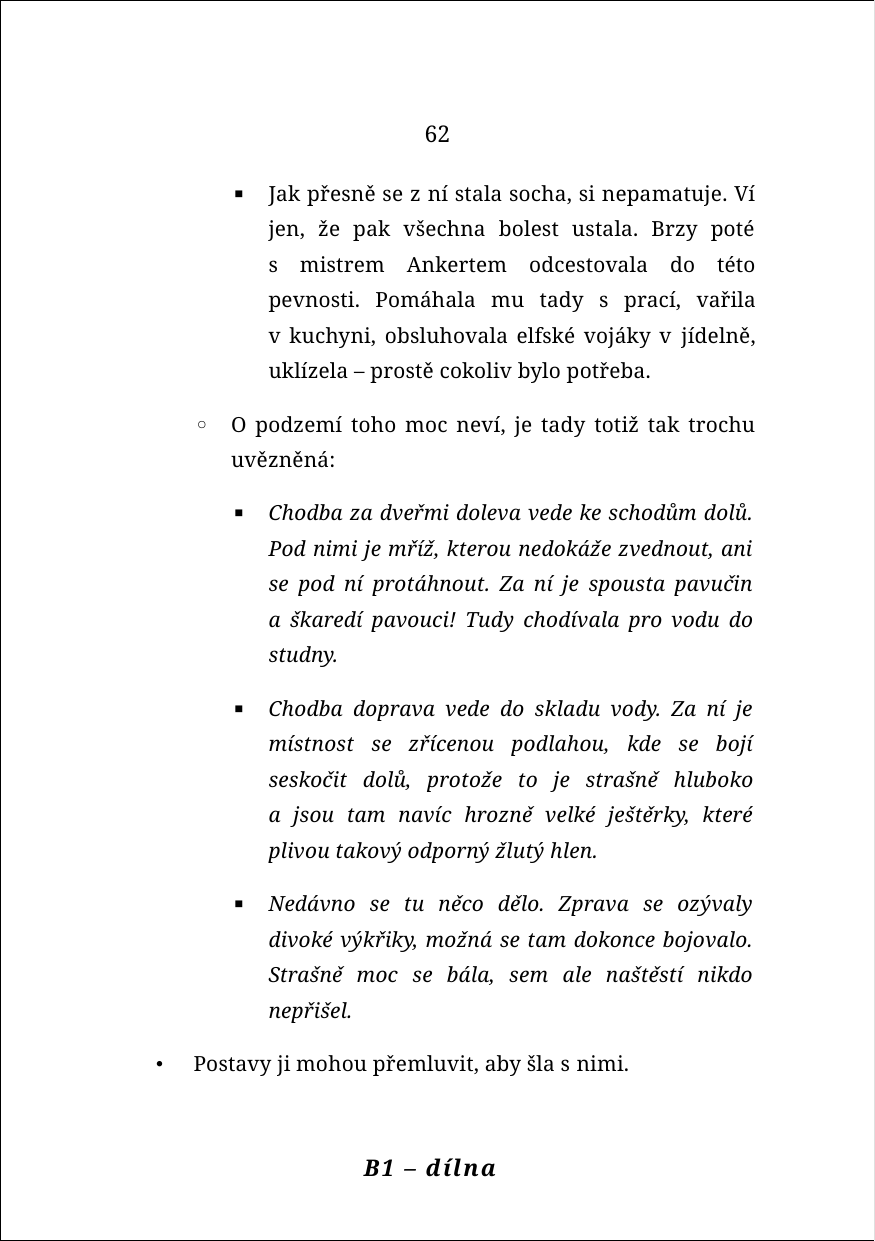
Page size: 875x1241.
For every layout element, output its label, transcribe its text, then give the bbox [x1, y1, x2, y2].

list Nedávno se tu něco dělo. Zprava se ozývaly divoké výkřiky, možná se tam dokonce bojovalo. Strašně moc se bála, sem ale naštěstí nikdo nepřišel. [231, 889, 756, 1024]
list Postavy ji mohou přemluvit, aby šla s⁠ nimi. [156, 1049, 756, 1077]
list Chodba za dveřmi doleva vede ke schodům dolů. Pod nimi je mříž, kterou nedokáže zvednout, ani se pod ní protáhnout. Za ní je spousta pavučin a⁠ škaredí pavouci! Tudy chodívala pro vodu do studny. [231, 498, 756, 669]
list Chodba doprava vede do skladu vody. Za ní je místnost se zřícenou podlahou, kde se bojí seskočit dolů, protože to je strašně hluboko a⁠ jsou tam navíc hrozně velké ještěrky, které plivou takový odporný žlutý hlen. [231, 694, 756, 864]
list Jak přesně se z⁠ ní stala socha, si nepamatuje. Ví jen, že pak všechna bolest ustala. Brzy poté s⁠ mistrem Ankertem odcestovala do této pevnosti. Pomáhala mu tady s⁠ prací, vařila v⁠ kuchyni, obsluhovala elfské vojáky v⁠ jídelně, uklízela – prostě cokoliv bylo potřeba. [231, 179, 756, 385]
list O⁠ podzemí toho moc neví, je tady totiž tak trochu uvězněná: [193, 410, 756, 474]
